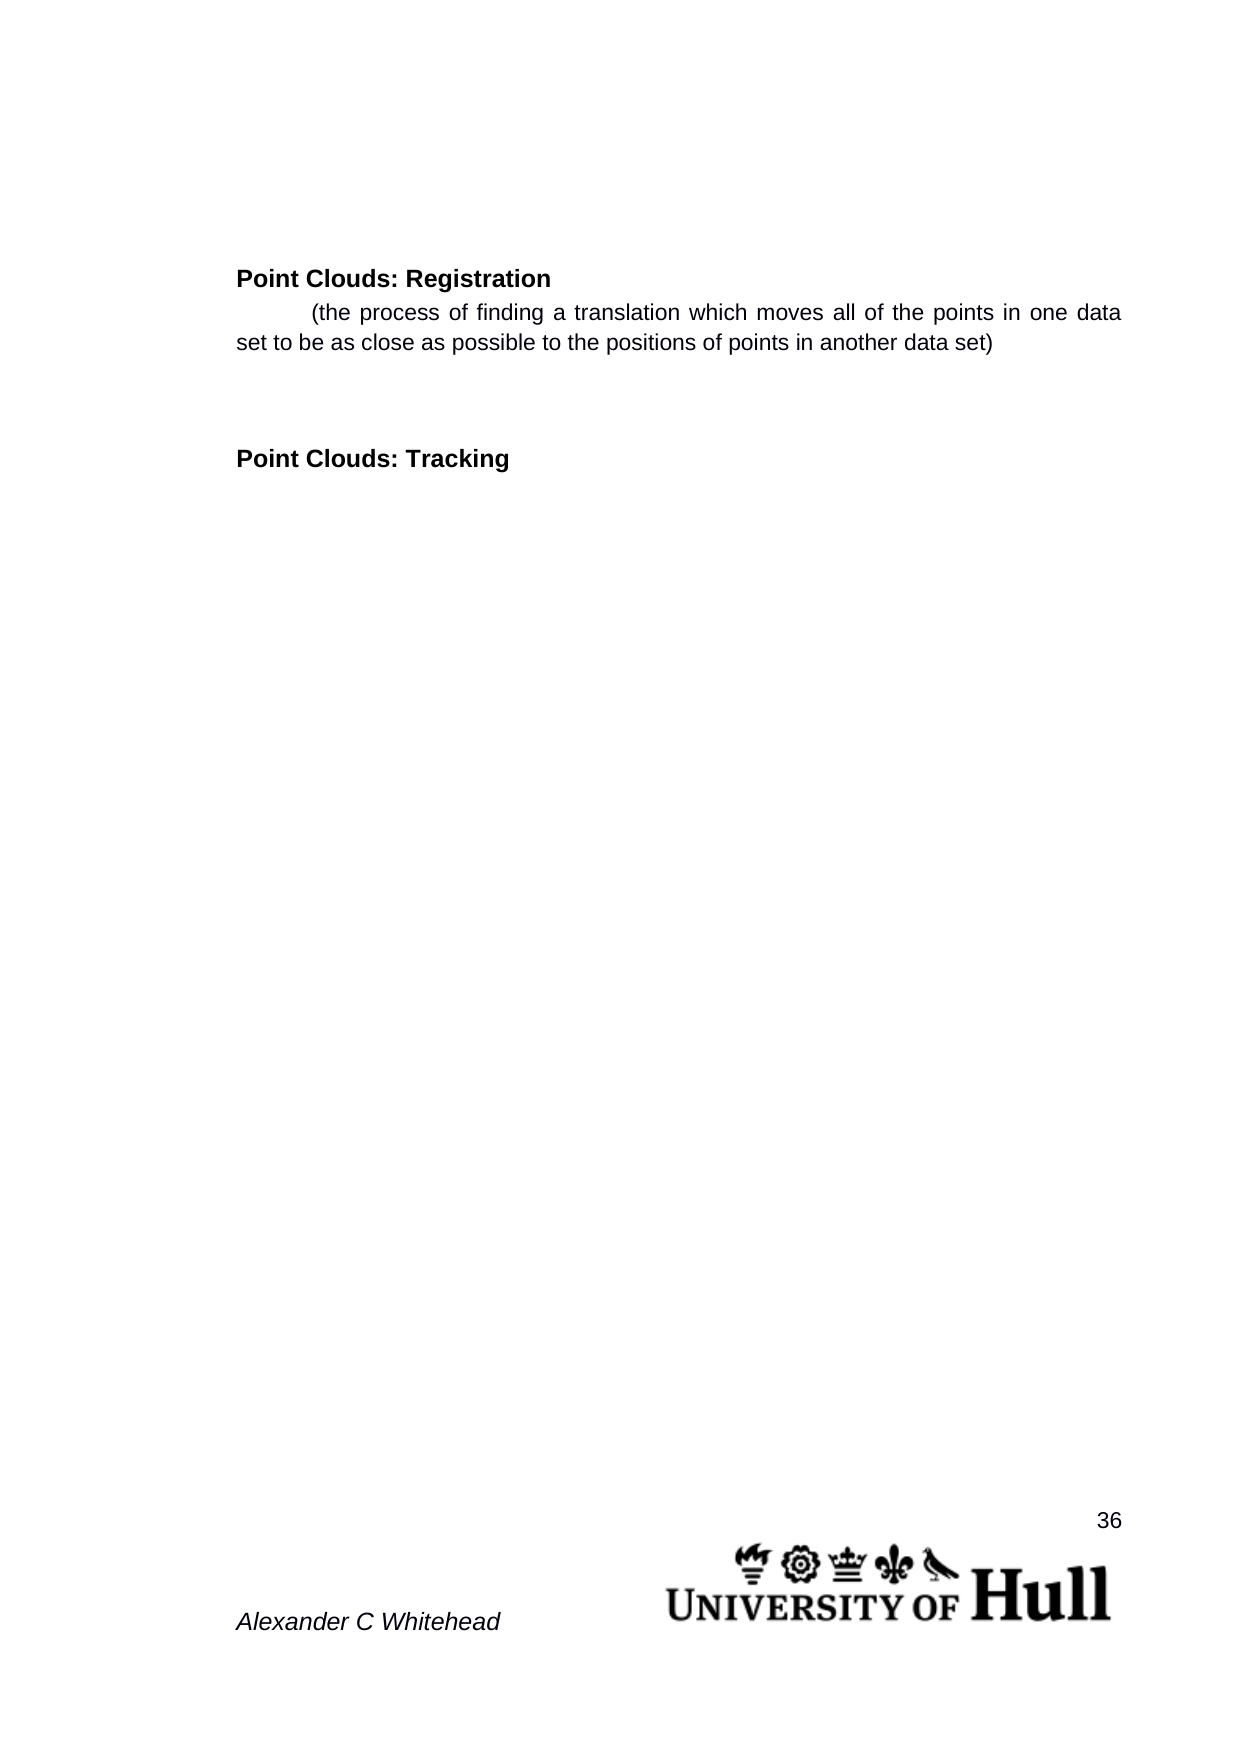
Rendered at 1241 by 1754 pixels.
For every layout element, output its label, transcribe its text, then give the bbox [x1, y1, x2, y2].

subtitle Point Clouds: Tracking [236, 444, 1122, 473]
picture [659, 1533, 1119, 1631]
subtitle Point Clouds: Registration [236, 264, 1122, 293]
text (the process of finding a translation which moves all of the points in one data set to be as close as possible to the positions of points in another data set) [236, 299, 1122, 356]
